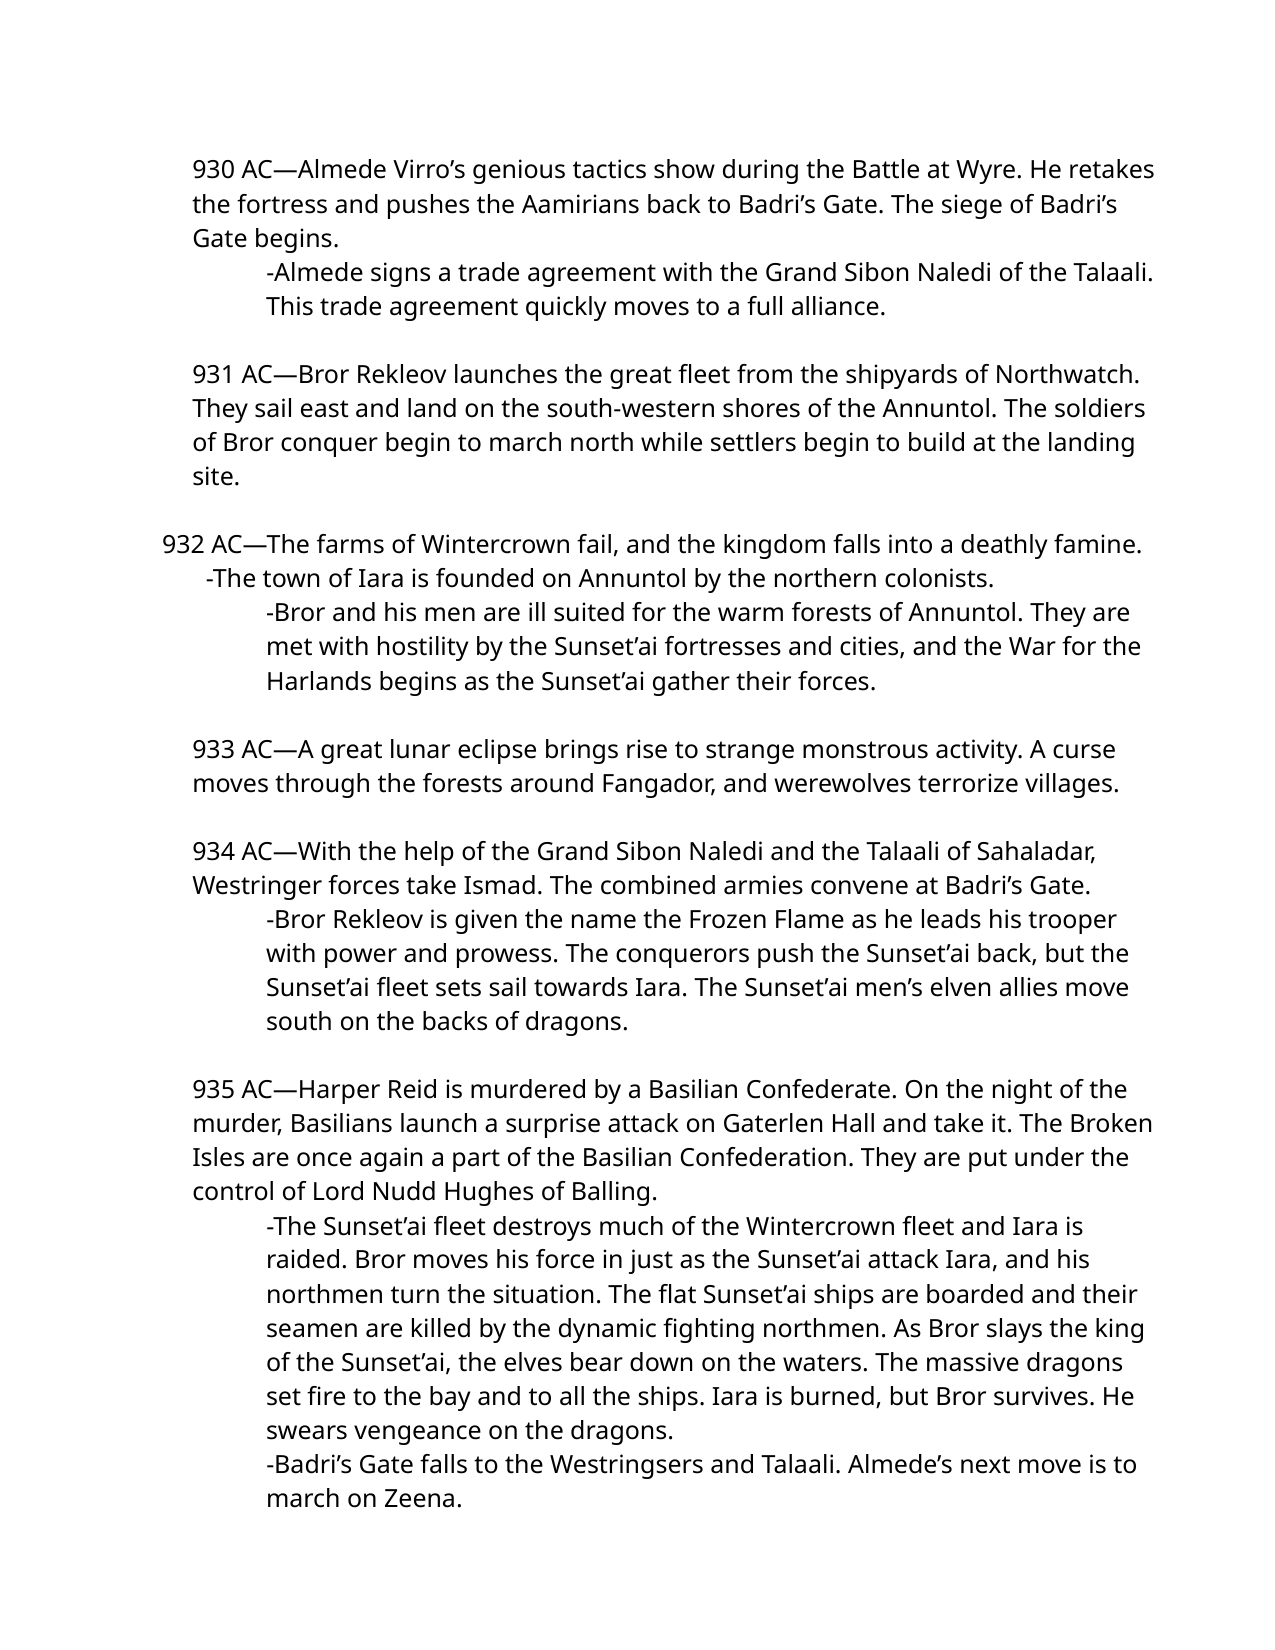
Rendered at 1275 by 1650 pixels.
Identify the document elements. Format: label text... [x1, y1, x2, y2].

text 932 AC—The farms of Wintercrown fail, and the kingdom falls into a deathly famine. [118, 527, 1157, 561]
text 931 AC—Bror Rekleov launches the great fleet from the shipyards of Northwatch. They sail east and land on the south-western shores of the Annuntol. The soldiers of Bror conquer begin to march north while settlers begin to build at the landing site. [192, 357, 1157, 493]
text 934 AC—With the help of the Grand Sibon Naledi and the Talaali of Sahaladar, Westringer forces take Ismad. The combined armies convene at Badri’s Gate. [192, 833, 1157, 902]
text 933 AC—A great lunar eclipse brings rise to strange monstrous activity. A curse moves through the forests around Fangador, and werewolves terrorize villages. [192, 731, 1157, 799]
text -Badri’s Gate falls to the Westringsers and Talaali. Almede’s next move is to march on Zeena. [266, 1447, 1157, 1515]
text 930 AC—Almede Virro’s genious tactics show during the Battle at Wyre. He retakes the fortress and pushes the Aamirians back to Badri’s Gate. The siege of Badri’s Gate begins. [192, 152, 1157, 254]
text -The Sunset’ai fleet destroys much of the Wintercrown fleet and Iara is raided. Bror moves his force in just as the Sunset’ai attack Iara, and his northmen turn the situation. The flat Sunset’ai ships are boarded and their seamen are killed by the dynamic fighting northmen. As Bror slays the king of the Sunset’ai, the elves bear down on the waters. The massive dragons set fire to the bay and to all the ships. Iara is burned, but Bror survives. He swears vengeance on the dragons. [266, 1208, 1157, 1447]
text -Almede signs a trade agreement with the Grand Sibon Naledi of the Talaali. This trade agreement quickly moves to a full alliance. [266, 254, 1157, 322]
text -The town of Iara is founded on Annuntol by the northern colonists. [118, 561, 1157, 595]
text -Bror and his men are ill suited for the warm forests of Annuntol. They are met with hostility by the Sunset’ai fortresses and cities, and the War for the Harlands begins as the Sunset’ai gather their forces. [266, 595, 1157, 697]
text -Bror Rekleov is given the name the Frozen Flame as he leads his trooper with power and prowess. The conquerors push the Sunset’ai back, but the Sunset’ai fleet sets sail towards Iara. The Sunset’ai men’s elven allies move south on the backs of dragons. [266, 902, 1157, 1038]
text 935 AC—Harper Reid is murdered by a Basilian Confederate. On the night of the murder, Basilians launch a surprise attack on Gaterlen Hall and take it. The Broken Isles are once again a part of the Basilian Confederation. They are put under the control of Lord Nudd Hughes of Balling. [192, 1072, 1157, 1208]
